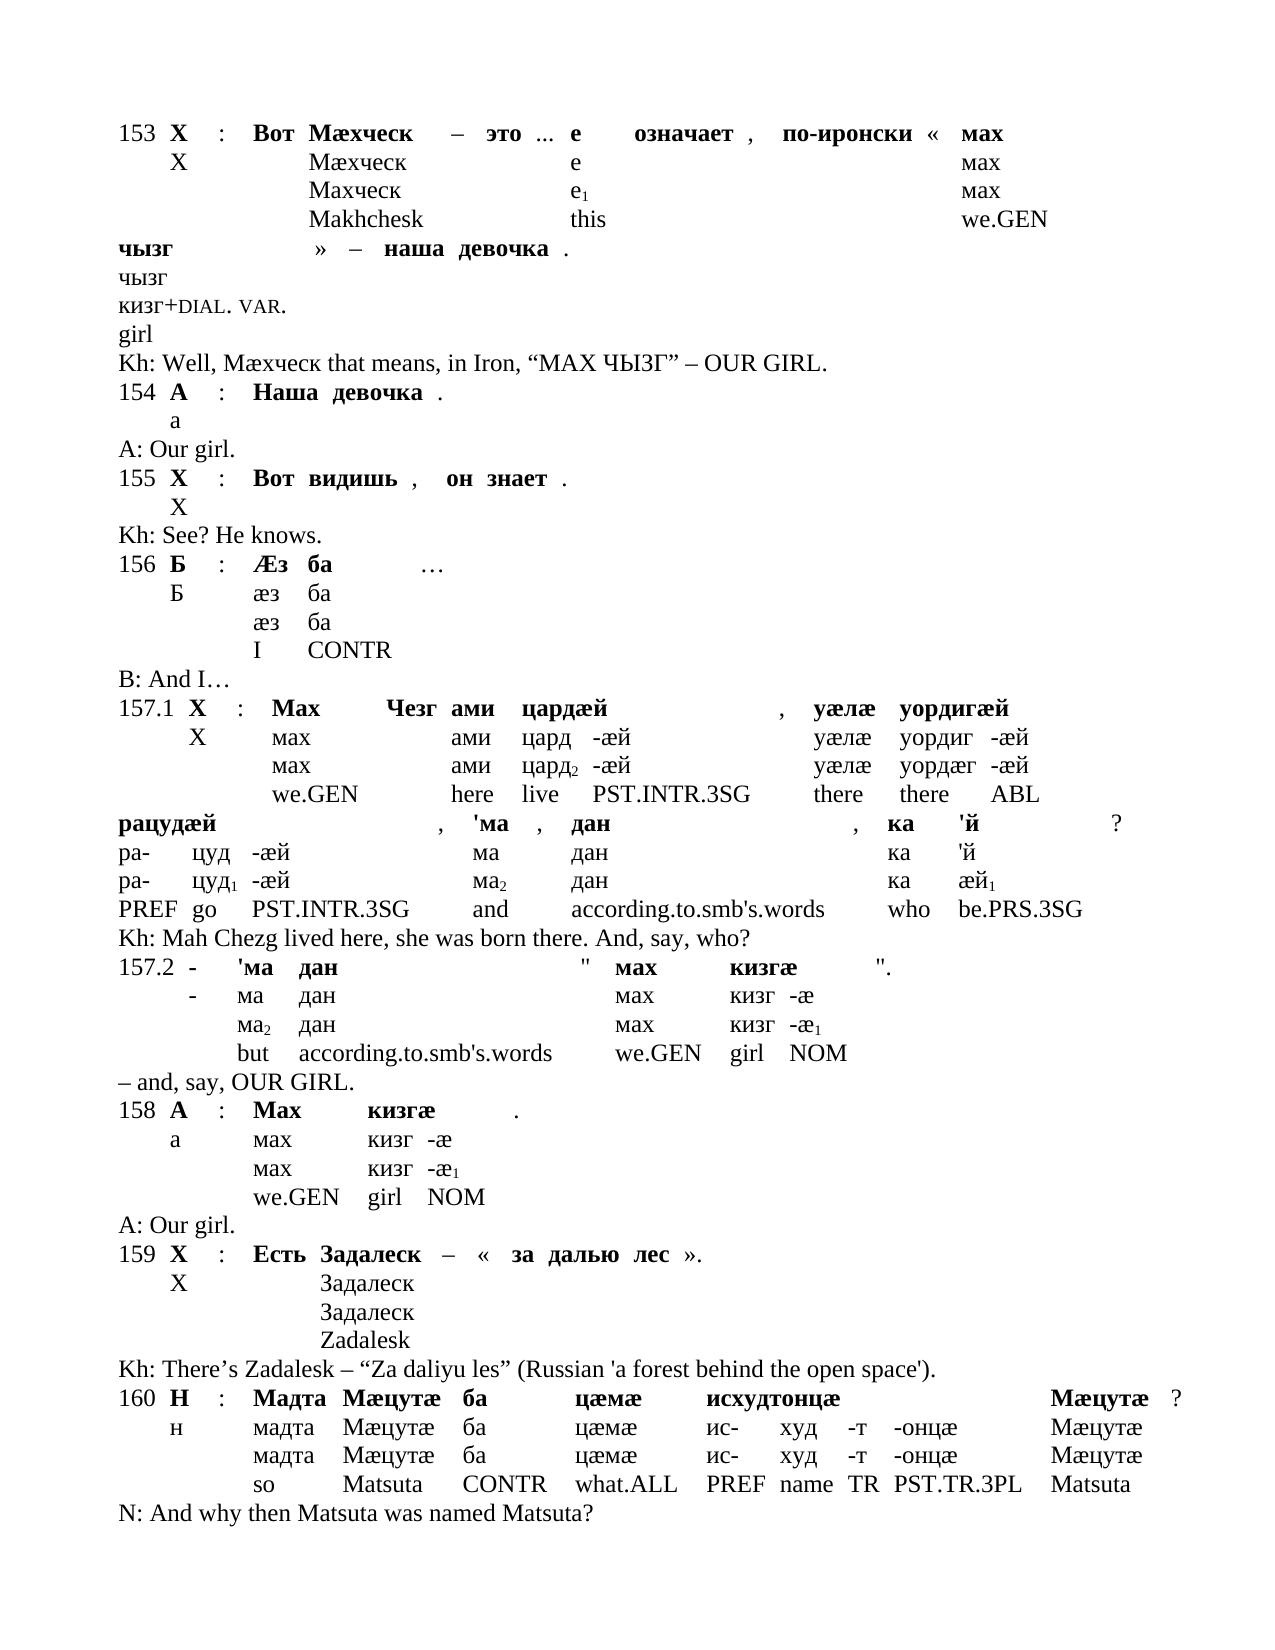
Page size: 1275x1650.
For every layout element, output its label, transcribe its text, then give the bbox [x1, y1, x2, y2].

text Мæхческ [308, 118, 437, 147]
text PST.INTR.3SG [252, 894, 410, 923]
text 154 [118, 377, 156, 406]
text кизг [367, 1124, 413, 1153]
text мах [272, 722, 358, 751]
text 'й [958, 837, 1083, 866]
text -æй [990, 751, 1041, 779]
text Matsuta [1050, 1469, 1143, 1498]
text Х [169, 118, 204, 147]
text PST.INTR.3SG [592, 779, 751, 808]
text : [237, 693, 258, 722]
text ». [683, 1239, 704, 1268]
text А [169, 1096, 204, 1124]
text -т [848, 1441, 880, 1469]
text цæмæ [575, 1412, 678, 1441]
text Мæцутæ [1050, 1412, 1143, 1441]
text : [218, 463, 239, 492]
text -онцæ [893, 1412, 1023, 1441]
text ба [307, 549, 406, 578]
text мах [615, 1009, 702, 1038]
text CONTR [307, 636, 392, 664]
text цуд [192, 837, 238, 866]
text who [887, 894, 931, 923]
text е1 [570, 176, 606, 204]
text дан [299, 981, 553, 1009]
text это [486, 118, 522, 147]
text . [513, 1096, 534, 1124]
text рацудæй [118, 808, 424, 837]
text name [779, 1469, 834, 1498]
text , [778, 693, 799, 722]
text е [570, 147, 606, 176]
text Махческ [308, 176, 423, 204]
text girl [729, 1038, 775, 1067]
text е [570, 118, 620, 147]
text ? [1171, 1383, 1192, 1412]
text 160 [118, 1383, 156, 1412]
text он [446, 463, 473, 492]
text девочка [458, 233, 549, 262]
text CONTR [462, 1469, 547, 1498]
text по-иронски [782, 118, 913, 147]
text 155 [118, 463, 156, 492]
text чызг [118, 233, 301, 262]
text , [411, 463, 432, 492]
text Makhchesk [308, 204, 423, 233]
text we.GEN [253, 1182, 340, 1211]
text ма2 [472, 866, 509, 894]
text ис- [706, 1412, 766, 1441]
text ". [875, 952, 896, 981]
text 159 [118, 1239, 156, 1268]
text -т [848, 1412, 880, 1441]
text ма [237, 981, 271, 1009]
text ра- [118, 837, 178, 866]
text Kh: Mah Chezg lived here, she was born there. And, say, who? [118, 923, 1249, 952]
text PST.TR.3PL [893, 1469, 1023, 1498]
text мах [272, 751, 358, 779]
text – and, say, OUR GIRL. [118, 1067, 1249, 1096]
text мах [615, 981, 702, 1009]
text , [747, 118, 768, 147]
text -æ [789, 981, 847, 1009]
text : [218, 377, 239, 406]
text ма [472, 837, 509, 866]
text -æй [990, 722, 1041, 751]
text Х [169, 1268, 191, 1297]
text what.ALL [575, 1469, 678, 1498]
text означает [634, 118, 734, 147]
text мадта [253, 1412, 315, 1441]
text Б [169, 549, 204, 578]
text ба [462, 1441, 547, 1469]
text be.PRS.3SG [958, 894, 1083, 923]
text but [237, 1038, 271, 1067]
text уæлæ [813, 693, 886, 722]
text А [169, 377, 204, 406]
text чызг [118, 262, 287, 291]
text мадта [253, 1441, 315, 1469]
text Мæцутæ [342, 1383, 449, 1412]
text « [926, 118, 947, 147]
text ... [535, 118, 556, 147]
text " [580, 952, 601, 981]
text мах [615, 952, 716, 981]
text , [438, 808, 459, 837]
text -æй [592, 722, 751, 751]
text ба [307, 578, 392, 607]
text B: And I… [118, 664, 1249, 693]
text Æз [253, 549, 293, 578]
text -æй [592, 751, 751, 779]
text ба [307, 607, 392, 636]
text Наша [253, 377, 318, 406]
text Задалеск [320, 1297, 414, 1326]
text ABL [990, 779, 1041, 808]
text ? [1111, 808, 1132, 837]
text : [218, 549, 239, 578]
text мах [961, 147, 1048, 176]
text - [188, 981, 209, 1009]
text цæмæ [575, 1441, 678, 1469]
text according.to.smb's.words [299, 1038, 553, 1067]
text : [218, 1383, 239, 1412]
text ра- [118, 866, 178, 894]
text , [536, 808, 557, 837]
text дан [299, 952, 566, 981]
text а [169, 406, 191, 434]
text NOM [789, 1038, 847, 1067]
text знает [487, 463, 547, 492]
text 'й [958, 808, 1097, 837]
text ами [451, 722, 494, 751]
text 156 [118, 549, 156, 578]
text худ [779, 1412, 834, 1441]
text Kh: Well, Мæхческ that means, in Iron, “МАХ ЧЫЗГ” – OUR GIRL. [118, 348, 1249, 377]
text Matsuta [342, 1469, 435, 1498]
text за [512, 1239, 534, 1268]
text ка [887, 837, 931, 866]
text girl [367, 1182, 413, 1211]
text 153 [118, 118, 156, 147]
text Х [188, 722, 209, 751]
text Задалеск [320, 1239, 428, 1268]
text Х [188, 693, 223, 722]
text дан [571, 837, 825, 866]
text go [192, 894, 238, 923]
text мах [961, 118, 1062, 147]
text ма2 [237, 1009, 271, 1038]
text н [169, 1412, 191, 1441]
text кизг [729, 1009, 775, 1038]
text PREF [118, 894, 178, 923]
text кизгæ [729, 952, 861, 981]
text Мæцутæ [1050, 1383, 1157, 1412]
text – [451, 118, 472, 147]
text here [451, 779, 494, 808]
text цардæй [522, 693, 765, 722]
text дан [571, 866, 825, 894]
text ка [887, 808, 944, 837]
text , [853, 808, 874, 837]
text дан [571, 808, 839, 837]
text - [188, 952, 223, 981]
text мах [253, 1153, 340, 1182]
text -онцæ [893, 1441, 1023, 1469]
text this [570, 204, 606, 233]
text кизг [367, 1153, 413, 1182]
text Вот [253, 463, 294, 492]
text PREF [706, 1469, 766, 1498]
text Мадта [253, 1383, 328, 1412]
text уæлæ [813, 722, 872, 751]
text – [349, 233, 370, 262]
text ба [462, 1412, 547, 1441]
text A: Our girl. [118, 434, 1249, 463]
text девочка [332, 377, 423, 406]
text Мæхческ [308, 147, 423, 176]
text кизгæ [367, 1096, 499, 1124]
text цард2 [522, 751, 579, 779]
text we.GEN [272, 779, 358, 808]
text цард [522, 722, 579, 751]
text TR [848, 1469, 880, 1498]
text Задалеск [320, 1268, 414, 1297]
text A: Our girl. [118, 1211, 1249, 1239]
text -æ [427, 1124, 485, 1153]
text Zadalesk [320, 1326, 414, 1354]
text уæлæ [813, 751, 872, 779]
text мах [253, 1124, 340, 1153]
text live [522, 779, 579, 808]
text I [253, 636, 279, 664]
text Мах [253, 1096, 354, 1124]
text -æ1 [427, 1153, 485, 1182]
text Мæцутæ [342, 1412, 435, 1441]
text « [477, 1239, 498, 1268]
text далью [548, 1239, 619, 1268]
text : [218, 1239, 239, 1268]
text мах [961, 176, 1048, 204]
text Мæцутæ [342, 1441, 435, 1469]
text кизг+dial. var. [118, 291, 287, 319]
text Вот [253, 118, 294, 147]
text 157.1 [118, 693, 174, 722]
text -æй [252, 866, 410, 894]
text 157.2 [118, 952, 174, 981]
text уордæг [899, 751, 977, 779]
text 158 [118, 1096, 156, 1124]
text Х [169, 492, 191, 521]
text наша [384, 233, 444, 262]
text ами [451, 693, 508, 722]
text – [442, 1239, 463, 1268]
text видишь [308, 463, 398, 492]
text . [437, 377, 458, 406]
text а [169, 1124, 191, 1153]
text исхудтонцæ [706, 1383, 1037, 1412]
text . [561, 463, 582, 492]
text уордигæй [899, 693, 1054, 722]
text Х [169, 1239, 204, 1268]
text girl [118, 319, 287, 348]
text ами [451, 751, 494, 779]
text . [563, 233, 584, 262]
text Kh: There’s Zadalesk – “Za daliyu les” (Russian 'a forest behind the open space'). [118, 1354, 1249, 1383]
text уордиг [899, 722, 977, 751]
text Kh: See? He knows. [118, 521, 1249, 549]
text so [253, 1469, 315, 1498]
text Х [169, 147, 191, 176]
text дан [299, 1009, 553, 1038]
text Б [169, 578, 191, 607]
text ис- [706, 1441, 766, 1469]
text Чезг [386, 693, 437, 722]
text ка [887, 866, 931, 894]
text » [314, 233, 335, 262]
text æй1 [958, 866, 1083, 894]
text N: And why then Matsuta was named Matsuta? [118, 1498, 1249, 1527]
text 'ма [237, 952, 285, 981]
text Мах [272, 693, 372, 722]
text NOM [427, 1182, 485, 1211]
text -æй [252, 837, 410, 866]
text … [419, 549, 445, 578]
text Х [169, 463, 204, 492]
text Есть [253, 1239, 306, 1268]
text we.GEN [961, 204, 1048, 233]
text кизг [729, 981, 775, 1009]
text æз [253, 578, 279, 607]
text ба [462, 1383, 561, 1412]
text лес [633, 1239, 670, 1268]
text цуд1 [192, 866, 238, 894]
text æз [253, 607, 279, 636]
text Н [169, 1383, 204, 1412]
text : [218, 118, 239, 147]
text -æ1 [789, 1009, 847, 1038]
text худ [779, 1441, 834, 1469]
text and [472, 894, 509, 923]
text we.GEN [615, 1038, 702, 1067]
text there [813, 779, 872, 808]
text : [218, 1096, 239, 1124]
text цæмæ [575, 1383, 692, 1412]
text Мæцутæ [1050, 1441, 1143, 1469]
text 'ма [472, 808, 523, 837]
text according.to.smb's.words [571, 894, 825, 923]
text there [899, 779, 977, 808]
